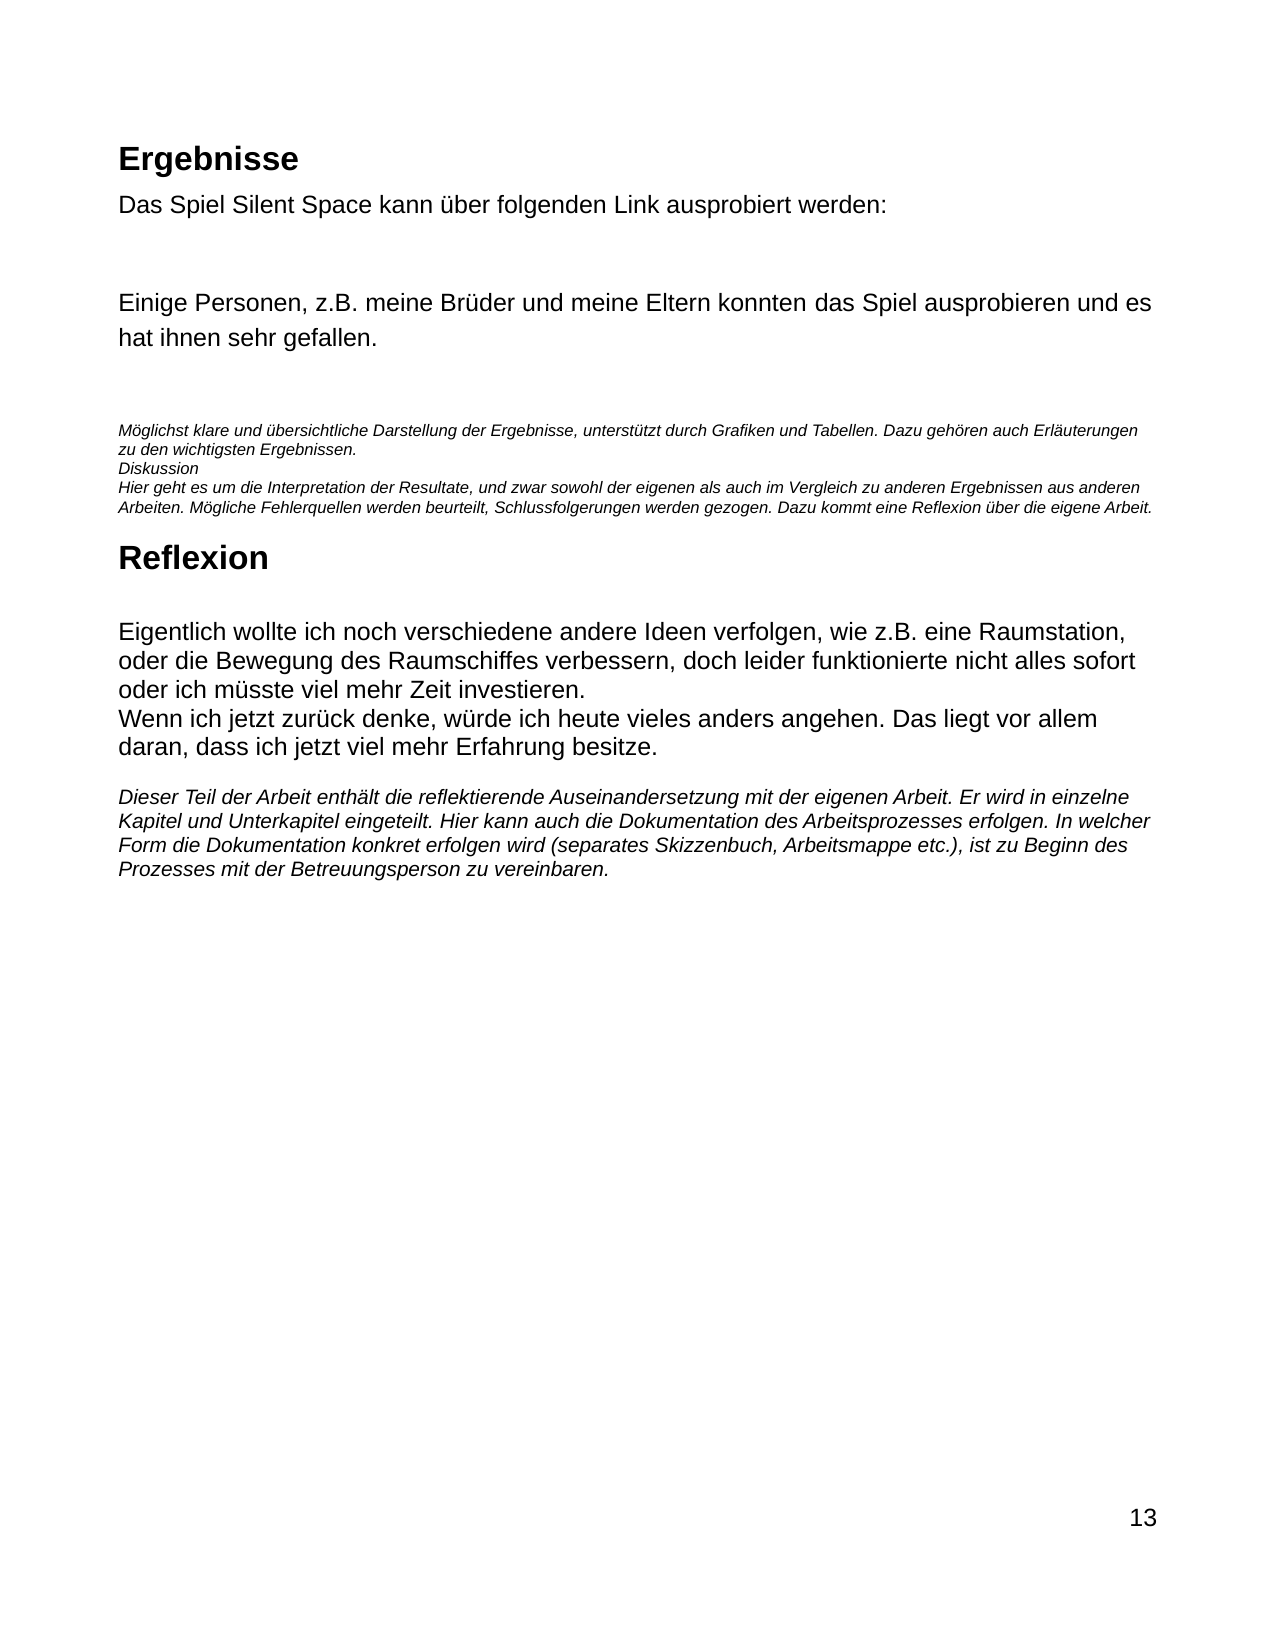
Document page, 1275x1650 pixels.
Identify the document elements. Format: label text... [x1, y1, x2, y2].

text Dieser Teil der Arbeit enthält die reflektierende Auseinandersetzung mit der eigenen Arbeit. Er wird in einzelne Kapitel und Unterkapitel eingeteilt. Hier kann auch die Dokumentation des Arbeitsprozesses erfolgen. In welcher Form die Dokumentation konkret erfolgen wird (separates Skizzenbuch, Arbeitsmappe etc.), ist zu Beginn des Prozesses mit der Betreuungsperson zu vereinbaren. [118, 785, 1157, 881]
text Eigentlich wollte ich noch verschiedene andere Ideen verfolgen, wie z.B. eine Raumstation, oder die Bewegung des Raumschiffes verbessern, doch leider funktionierte nicht alles sofort oder ich müsste viel mehr Zeit investieren. Wenn ich jetzt zurück denke, würde ich heute vieles anders angehen. Das liegt vor allem daran, dass ich jetzt viel mehr Erfahrung besitze. [118, 617, 1157, 761]
subtitle Ergebnisse [118, 139, 1157, 178]
text Einige Personen, z.B. meine Brüder und meine Eltern konnten das Spiel ausprobieren und es hat ihnen sehr gefallen. [118, 288, 1157, 351]
text Hier geht es um die Interpretation der Resultate, und zwar sowohl der eigenen als auch im Vergleich zu anderen Ergebnissen aus anderen Arbeiten. Mögliche Fehlerquellen werden beurteilt, Schlussfolgerungen werden gezogen. Dazu kommt eine Reflexion über die eigene Arbeit. [118, 478, 1157, 517]
subtitle Reflexion [118, 537, 1157, 576]
text Das Spiel Silent Space kann über folgenden Link ausprobiert werden: [118, 190, 1157, 219]
text Möglichst klare und übersichtliche Darstellung der Ergebnisse, unterstützt durch Grafiken und Tabellen. Dazu gehören auch Erläuterungen zu den wichtigsten Ergebnissen. [118, 421, 1157, 459]
text Diskussion [118, 459, 1157, 478]
